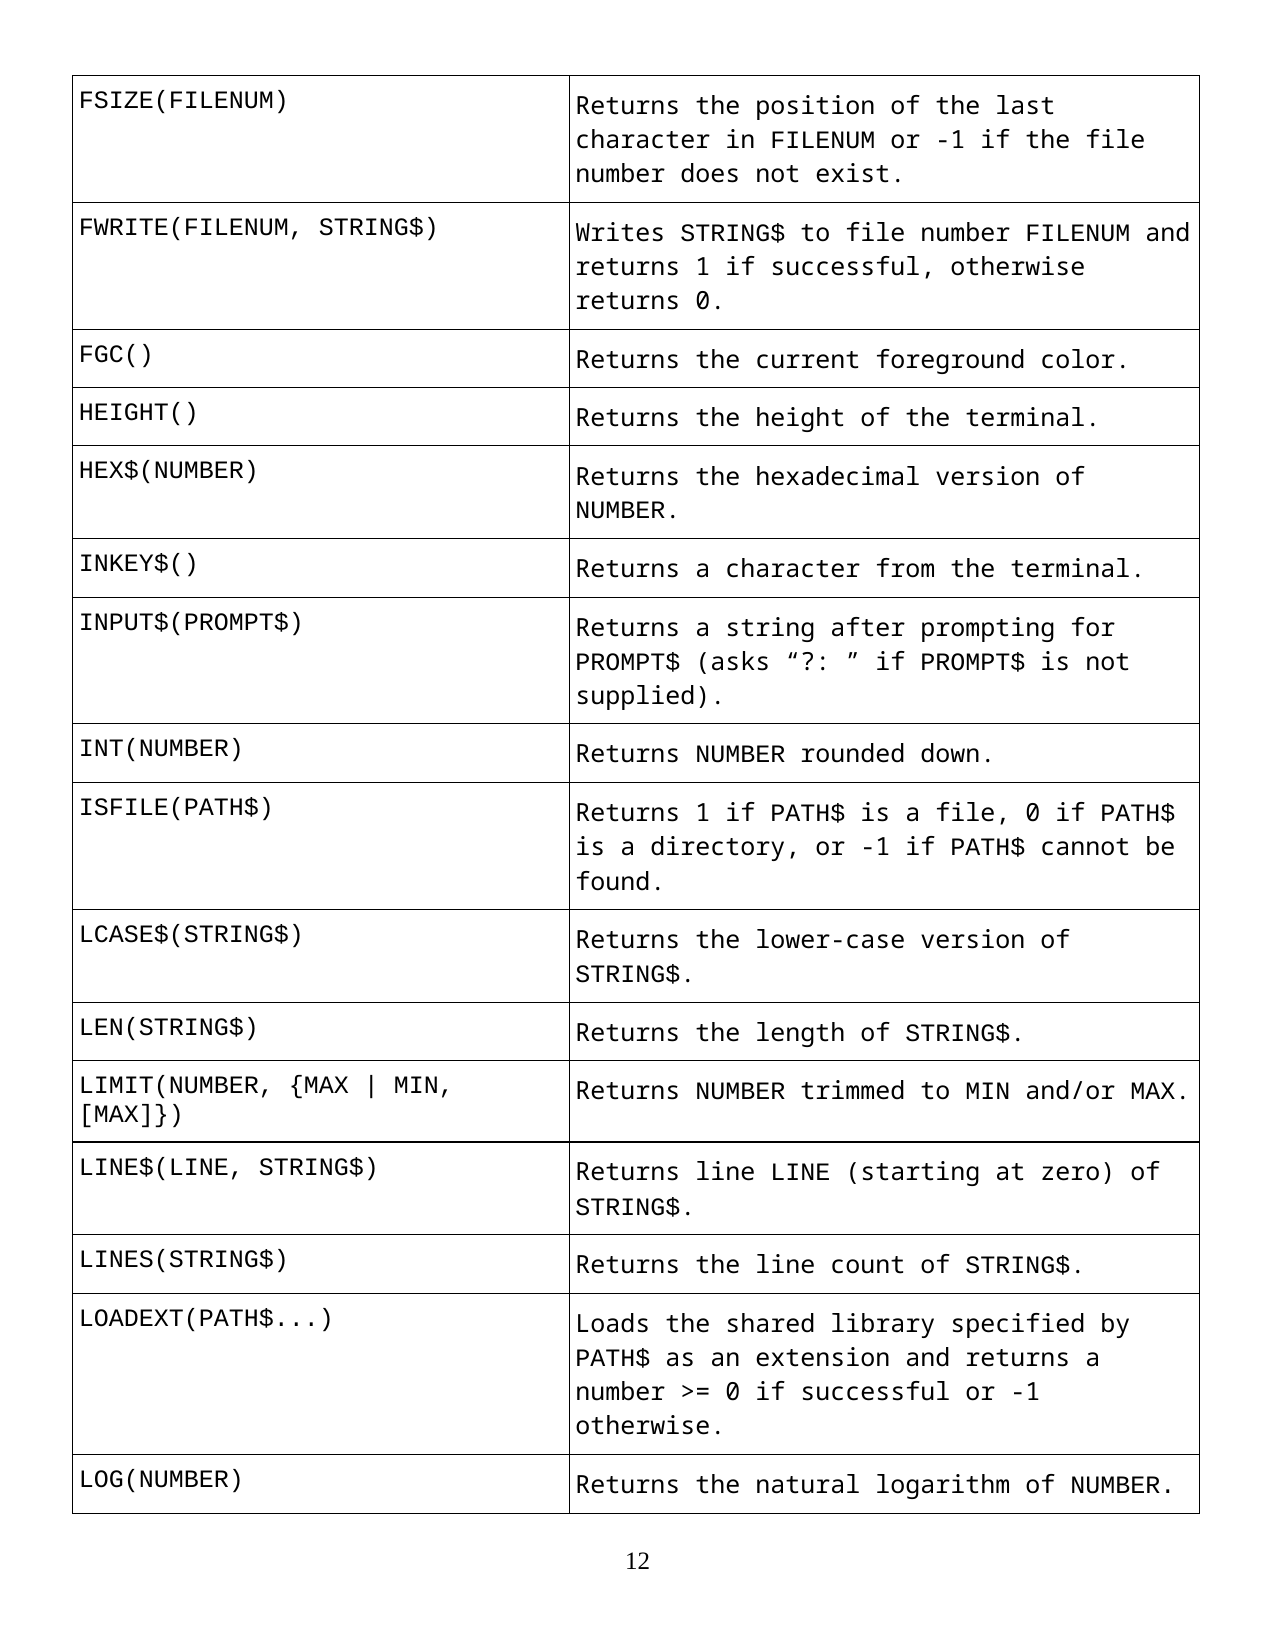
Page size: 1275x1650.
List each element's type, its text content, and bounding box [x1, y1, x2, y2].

table_cell Returns a string after prompting for PROMPT$ (asks “?: ” if PROMPT$ is not supplied). [570, 598, 1199, 723]
table_cell Returns the height of the terminal. [570, 388, 1199, 445]
table_cell ISFILE(PATH$) [73, 783, 569, 909]
table_cell Loads the shared library specified by PATH$ as an extension and returns a number >= 0 if successful or -1 otherwise. [570, 1294, 1199, 1454]
table_cell LEN(STRING$) [73, 1003, 569, 1060]
table_cell Returns NUMBER trimmed to MIN and/or MAX. [570, 1061, 1199, 1141]
table_cell HEIGHT() [73, 388, 569, 445]
table_cell FSIZE(FILENUM) [73, 76, 569, 202]
table_cell Returns the length of STRING$. [570, 1003, 1199, 1060]
table_cell Returns the current foreground color. [570, 330, 1199, 387]
table_cell LIMIT(NUMBER, {MAX | MIN, [MAX]}) [73, 1061, 569, 1141]
table_cell INKEY$() [73, 539, 569, 597]
table_cell Returns the hexadecimal version of NUMBER. [570, 446, 1199, 538]
table_cell FWRITE(FILENUM, STRING$) [73, 203, 569, 328]
table_cell FGC() [73, 330, 569, 387]
table_cell Returns the line count of STRING$. [570, 1235, 1199, 1293]
table_cell LCASE$(STRING$) [73, 910, 569, 1002]
table_cell Returns the natural logarithm of NUMBER. [570, 1455, 1199, 1512]
table_cell Returns 1 if PATH$ is a file, 0 if PATH$ is a directory, or -1 if PATH$ cannot be found. [570, 783, 1199, 909]
table_cell Returns line LINE (starting at zero) of STRING$. [570, 1143, 1199, 1234]
table_cell Writes STRING$ to file number FILENUM and returns 1 if successful, otherwise returns 0. [570, 203, 1199, 328]
table_cell LINES(STRING$) [73, 1235, 569, 1293]
table_cell LOG(NUMBER) [73, 1455, 569, 1512]
table_cell INT(NUMBER) [73, 724, 569, 782]
table_cell LINE$(LINE, STRING$) [73, 1143, 569, 1234]
table_cell LOADEXT(PATH$...) [73, 1294, 569, 1454]
table_cell INPUT$(PROMPT$) [73, 598, 569, 723]
table_cell Returns a character from the terminal. [570, 539, 1199, 597]
table_cell Returns the lower-case version of STRING$. [570, 910, 1199, 1002]
table_cell Returns the position of the last character in FILENUM or -1 if the file number does not exist. [570, 76, 1199, 202]
table_cell HEX$(NUMBER) [73, 446, 569, 538]
table_cell Returns NUMBER rounded down. [570, 724, 1199, 782]
